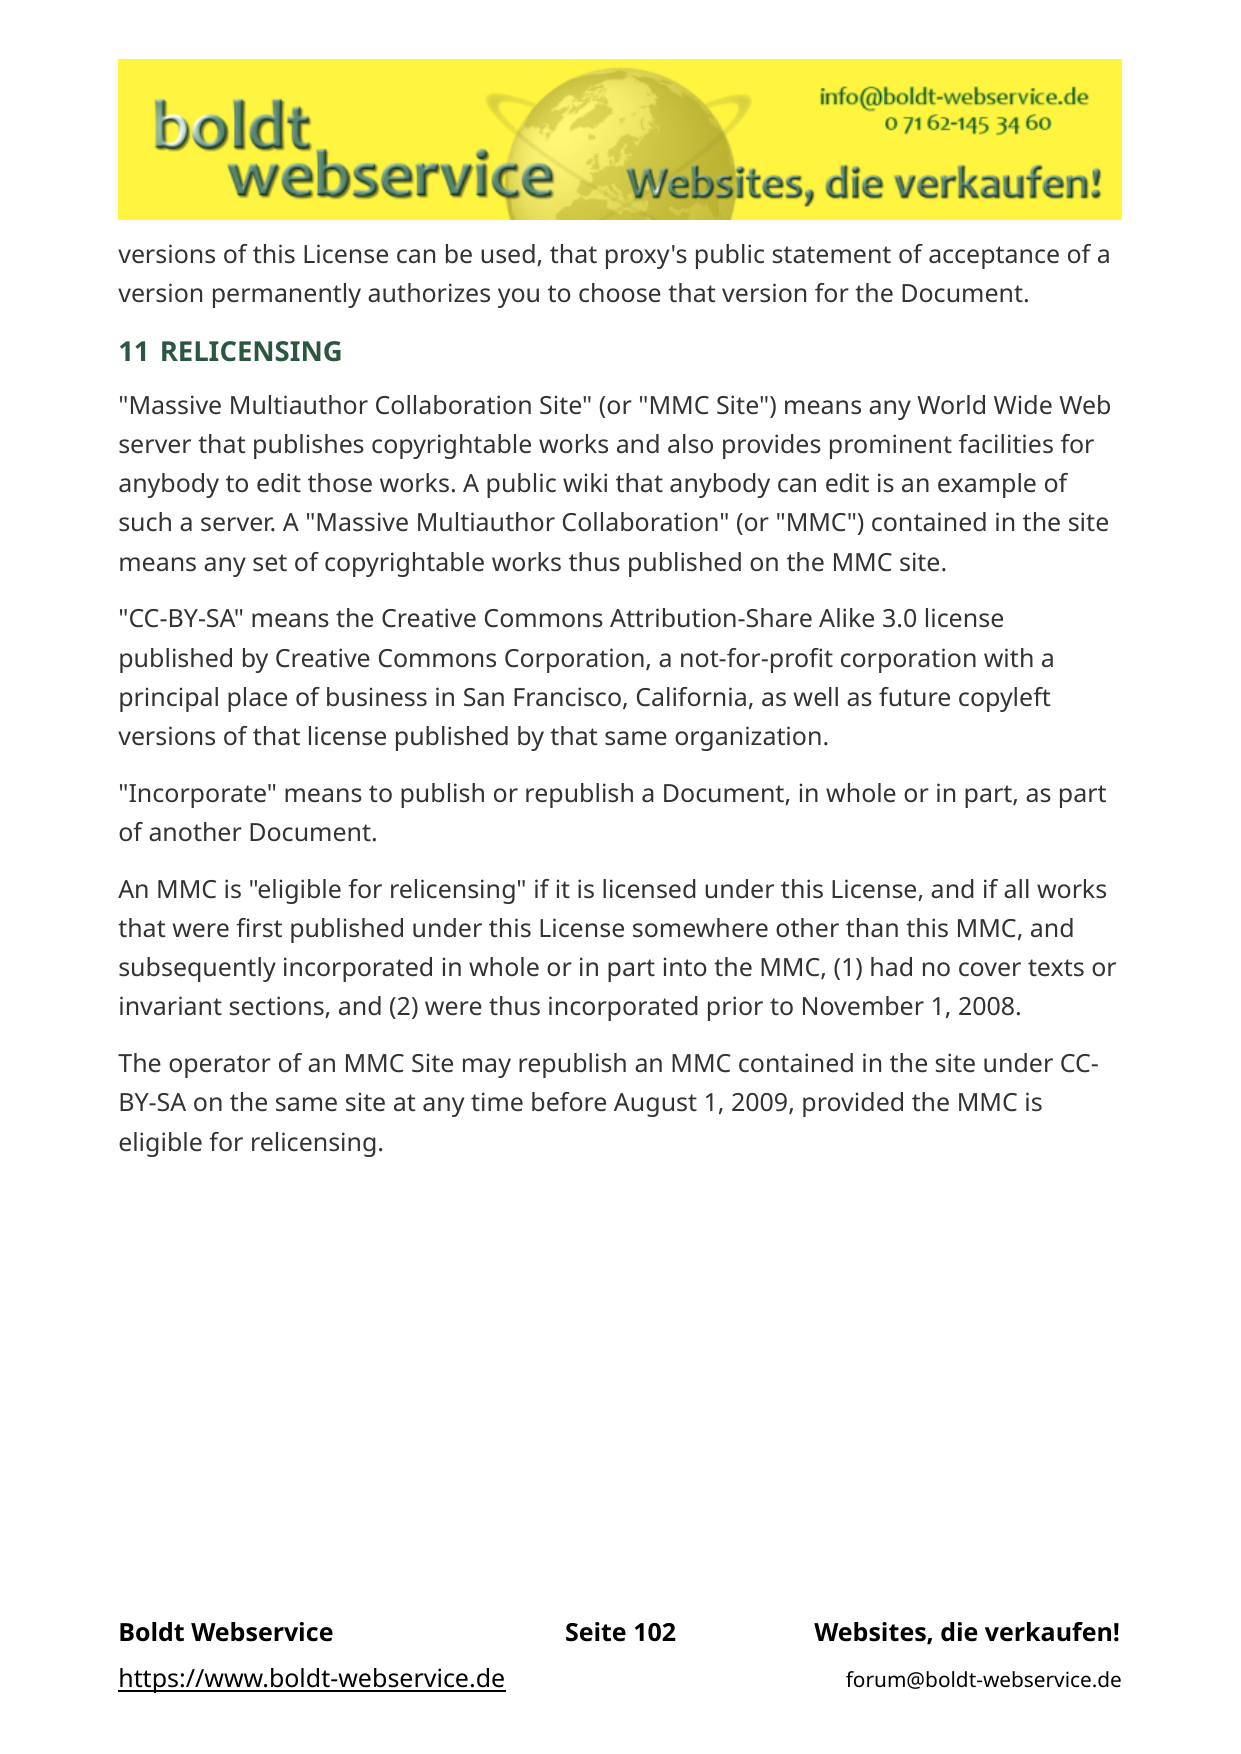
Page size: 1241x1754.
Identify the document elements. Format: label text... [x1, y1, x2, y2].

text The operator of an MMC Site may republish an MMC contained in the site under CC-BY-SA on the same site at any time before August 1, 2009, provided the MMC is eligible for relicensing. [118, 1046, 1122, 1158]
text "CC-BY-SA" means the Creative Commons Attribution-Share Alike 3.0 license published by Creative Commons Corporation, a not-for-profit corporation with a principal place of business in San Francisco, California, as well as future copyleft versions of that license published by that same organization. [118, 601, 1122, 753]
picture [118, 59, 1123, 220]
text "Massive Multiauthor Collaboration Site" (or "MMC Site") means any World Wide Web server that publishes copyrightable works and also provides prominent facilities for anybody to edit those works. A public wiki that anybody can edit is an example of such a server. A "Massive Multiauthor Collaboration" (or "MMC") contained in the site means any set of copyrightable works thus published on the MMC site. [118, 387, 1122, 578]
text versions of this License can be used, that proxy's public statement of acceptance of a version permanently authorizes you to choose that version for the Document. [118, 236, 1122, 309]
subtitle RELICENSING [118, 332, 1122, 370]
text "Incorporate" means to publish or republish a Document, in whole or in part, as part of another Document. [118, 775, 1122, 849]
text An MMC is "eligible for relicensing" if it is licensed under this License, and if all works that were first published under this License somewhere other than this MMC, and subsequently incorporated in whole or in part into the MMC, (1) had no cover texts or invariant sections, and (2) were thus incorporated prior to November 1, 2008. [118, 871, 1122, 1023]
